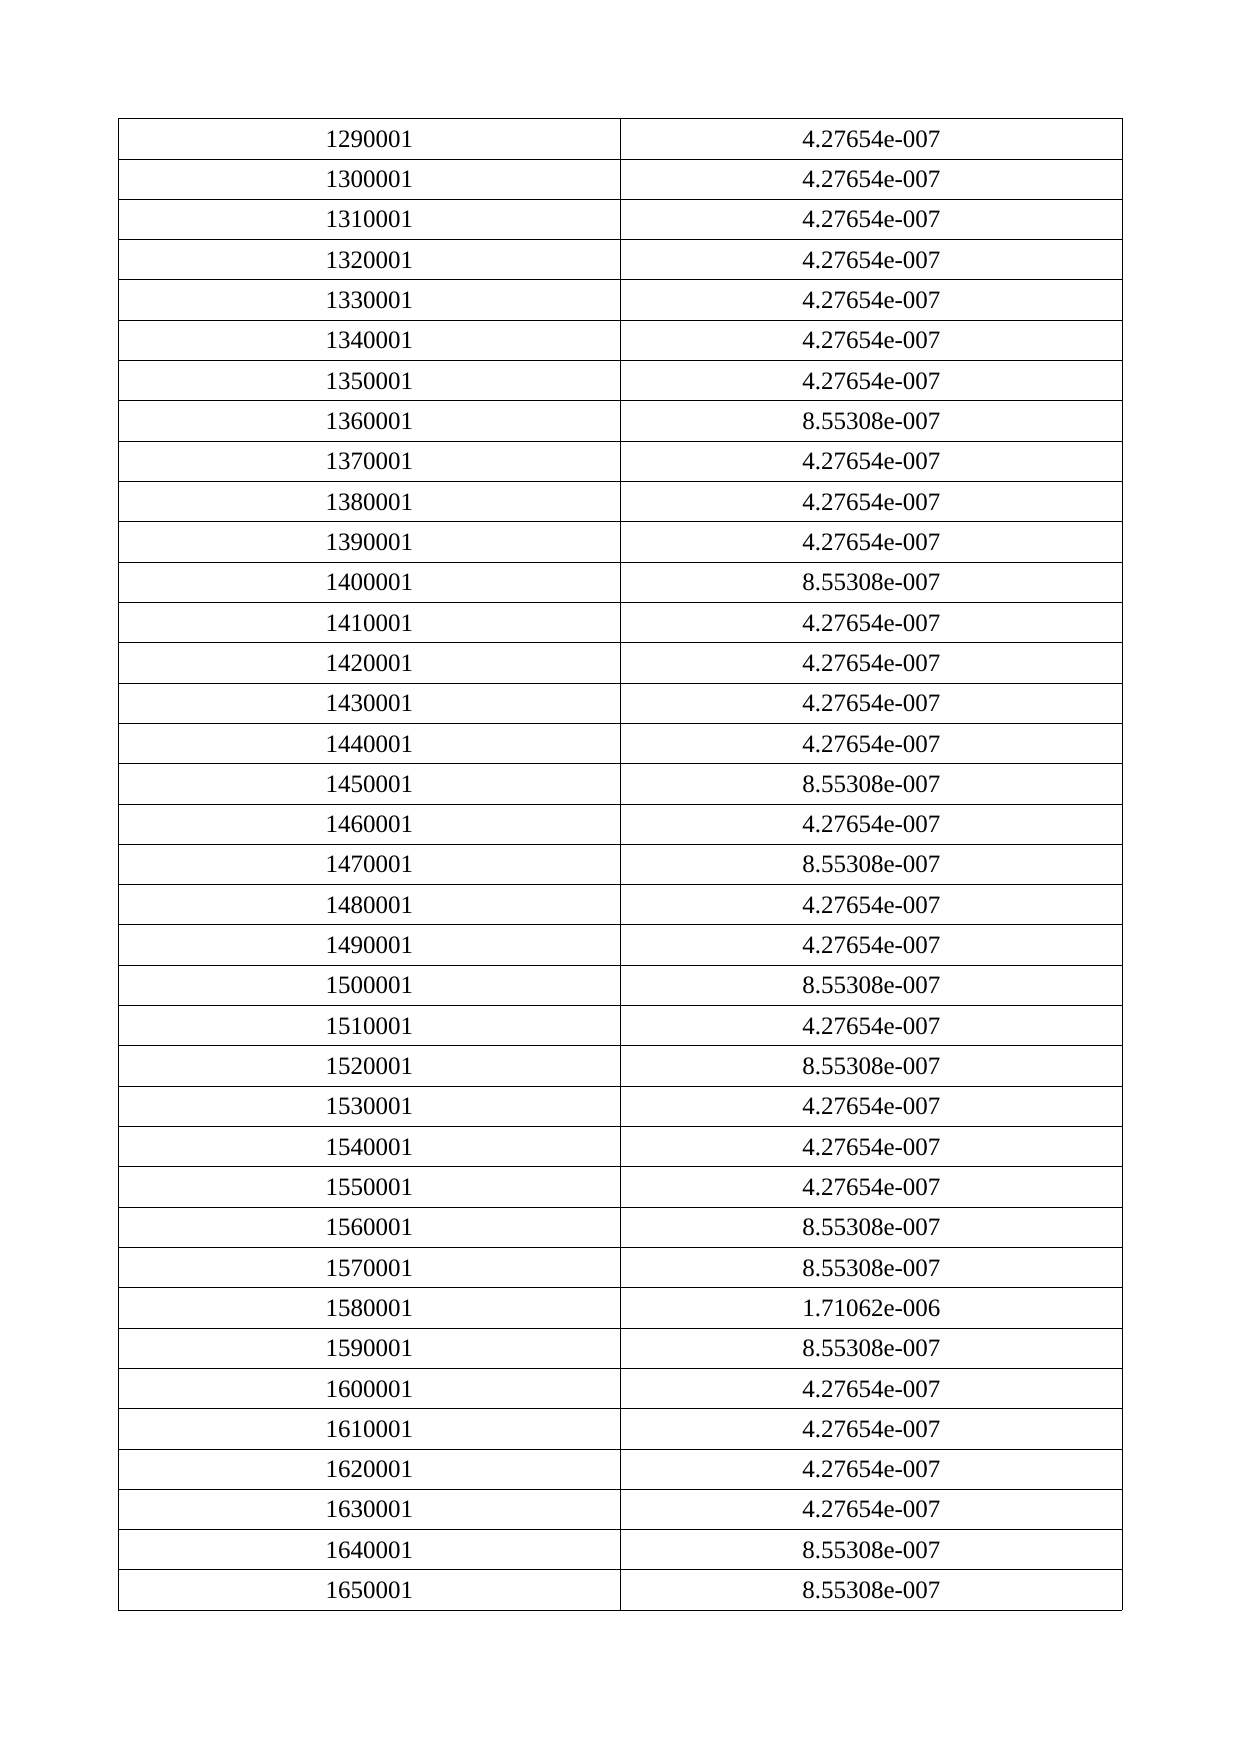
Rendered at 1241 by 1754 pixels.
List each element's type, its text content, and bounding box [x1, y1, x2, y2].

table_cell 8.55308e-007 [621, 845, 1122, 884]
table_cell 1.71062e-006 [621, 1288, 1122, 1327]
table_cell 1290001 [119, 119, 620, 158]
table_cell 1520001 [119, 1046, 620, 1086]
table_cell 1420001 [119, 643, 620, 682]
table_cell 4.27654e-007 [621, 1409, 1122, 1448]
table_cell 4.27654e-007 [621, 925, 1122, 965]
table_cell 1640001 [119, 1530, 620, 1569]
table_cell 1580001 [119, 1288, 620, 1327]
table_cell 4.27654e-007 [621, 684, 1122, 723]
table_cell 1650001 [119, 1570, 620, 1610]
table_cell 8.55308e-007 [621, 1208, 1122, 1247]
table_cell 1340001 [119, 321, 620, 360]
table_cell 1570001 [119, 1248, 620, 1287]
table_cell 1500001 [119, 966, 620, 1005]
table_cell 1320001 [119, 240, 620, 279]
table_cell 4.27654e-007 [621, 643, 1122, 682]
table_cell 1620001 [119, 1450, 620, 1489]
table_cell 1600001 [119, 1369, 620, 1408]
table_cell 1450001 [119, 764, 620, 803]
table_cell 1630001 [119, 1490, 620, 1529]
table_cell 8.55308e-007 [621, 966, 1122, 1005]
table_cell 4.27654e-007 [621, 1087, 1122, 1126]
table_cell 1490001 [119, 925, 620, 965]
table_cell 4.27654e-007 [621, 1127, 1122, 1166]
table_cell 1470001 [119, 845, 620, 884]
table_cell 8.55308e-007 [621, 1530, 1122, 1569]
table_cell 1350001 [119, 361, 620, 400]
table_cell 4.27654e-007 [621, 522, 1122, 562]
table_cell 4.27654e-007 [621, 1490, 1122, 1529]
table_cell 4.27654e-007 [621, 805, 1122, 844]
table_cell 1400001 [119, 563, 620, 602]
table_cell 1300001 [119, 160, 620, 199]
table_cell 8.55308e-007 [621, 1046, 1122, 1086]
table_cell 1390001 [119, 522, 620, 562]
table_cell 4.27654e-007 [621, 200, 1122, 239]
table_cell 4.27654e-007 [621, 885, 1122, 924]
table_cell 4.27654e-007 [621, 1006, 1122, 1045]
table_cell 4.27654e-007 [621, 442, 1122, 481]
table_cell 1430001 [119, 684, 620, 723]
table_cell 4.27654e-007 [621, 482, 1122, 521]
table_cell 1590001 [119, 1329, 620, 1368]
table_cell 1550001 [119, 1167, 620, 1207]
table_cell 1380001 [119, 482, 620, 521]
table_cell 4.27654e-007 [621, 1369, 1122, 1408]
table_cell 4.27654e-007 [621, 1450, 1122, 1489]
table_cell 8.55308e-007 [621, 764, 1122, 803]
table_cell 1440001 [119, 724, 620, 763]
table_cell 1330001 [119, 280, 620, 320]
table_cell 8.55308e-007 [621, 563, 1122, 602]
table_cell 1530001 [119, 1087, 620, 1126]
table_cell 4.27654e-007 [621, 280, 1122, 320]
table_cell 4.27654e-007 [621, 361, 1122, 400]
table_cell 4.27654e-007 [621, 119, 1122, 158]
table_cell 8.55308e-007 [621, 1570, 1122, 1610]
table_cell 1510001 [119, 1006, 620, 1045]
table_cell 8.55308e-007 [621, 1329, 1122, 1368]
table_cell 8.55308e-007 [621, 401, 1122, 441]
table_cell 1540001 [119, 1127, 620, 1166]
table_cell 1370001 [119, 442, 620, 481]
table_cell 1610001 [119, 1409, 620, 1448]
table_cell 1310001 [119, 200, 620, 239]
table_cell 4.27654e-007 [621, 160, 1122, 199]
table_cell 1460001 [119, 805, 620, 844]
table_cell 8.55308e-007 [621, 1248, 1122, 1287]
table_cell 4.27654e-007 [621, 603, 1122, 642]
table_cell 4.27654e-007 [621, 724, 1122, 763]
table_cell 1410001 [119, 603, 620, 642]
table_cell 1360001 [119, 401, 620, 441]
table_cell 4.27654e-007 [621, 321, 1122, 360]
table_cell 4.27654e-007 [621, 240, 1122, 279]
table_cell 4.27654e-007 [621, 1167, 1122, 1207]
table_cell 1560001 [119, 1208, 620, 1247]
table_cell 1480001 [119, 885, 620, 924]
